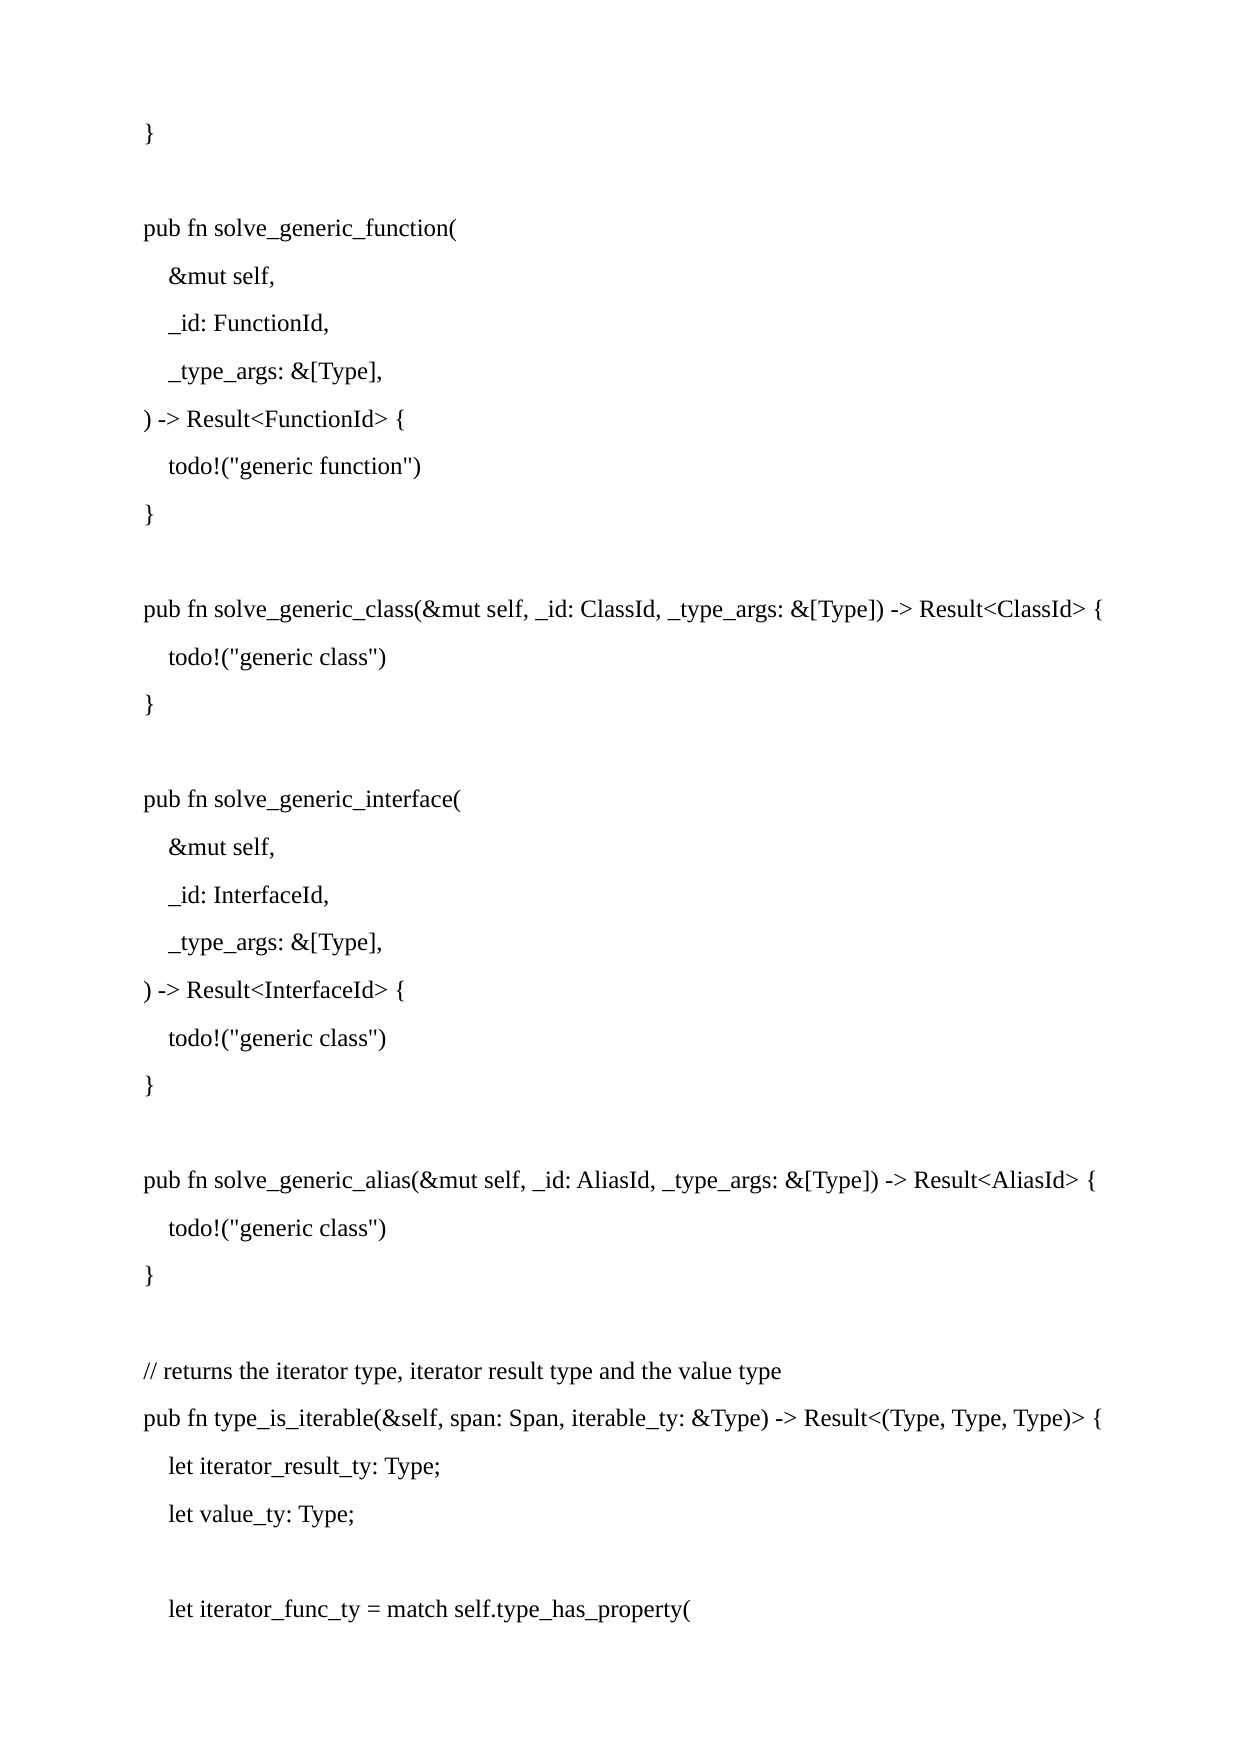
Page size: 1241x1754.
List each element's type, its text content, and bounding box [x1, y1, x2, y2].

text ) -> Result<FunctionId> { [118, 404, 1122, 432]
text _id: InterfaceId, [118, 880, 1122, 908]
text todo!("generic function") [118, 451, 1122, 480]
text } [118, 1070, 1122, 1099]
text let value_ty: Type; [118, 1499, 1122, 1527]
text _type_args: &[Type], [118, 927, 1122, 956]
text pub fn solve_generic_interface( [118, 784, 1122, 813]
text &mut self, [118, 261, 1122, 290]
text // returns the iterator type, iterator result type and the value type [118, 1356, 1122, 1384]
text pub fn solve_generic_function( [118, 213, 1122, 242]
text pub fn solve_generic_alias(&mut self, _id: AliasId, _type_args: &[Type]) -> Result<AliasId> { [118, 1165, 1122, 1194]
text ) -> Result<InterfaceId> { [118, 975, 1122, 1004]
text } [118, 1261, 1122, 1289]
text todo!("generic class") [118, 1023, 1122, 1051]
text &mut self, [118, 832, 1122, 861]
text let iterator_func_ty = match self.type_has_property( [118, 1594, 1122, 1623]
text let iterator_result_ty: Type; [118, 1451, 1122, 1480]
text todo!("generic class") [118, 1213, 1122, 1242]
text _id: FunctionId, [118, 308, 1122, 337]
text _type_args: &[Type], [118, 356, 1122, 385]
text pub fn solve_generic_class(&mut self, _id: ClassId, _type_args: &[Type]) -> Result<ClassId> { [118, 594, 1122, 623]
text } [118, 689, 1122, 718]
text } [118, 118, 1122, 147]
text pub fn type_is_iterable(&self, span: Span, iterable_ty: &Type) -> Result<(Type, Type, Type)> { [118, 1403, 1122, 1432]
text } [118, 499, 1122, 528]
text todo!("generic class") [118, 642, 1122, 671]
